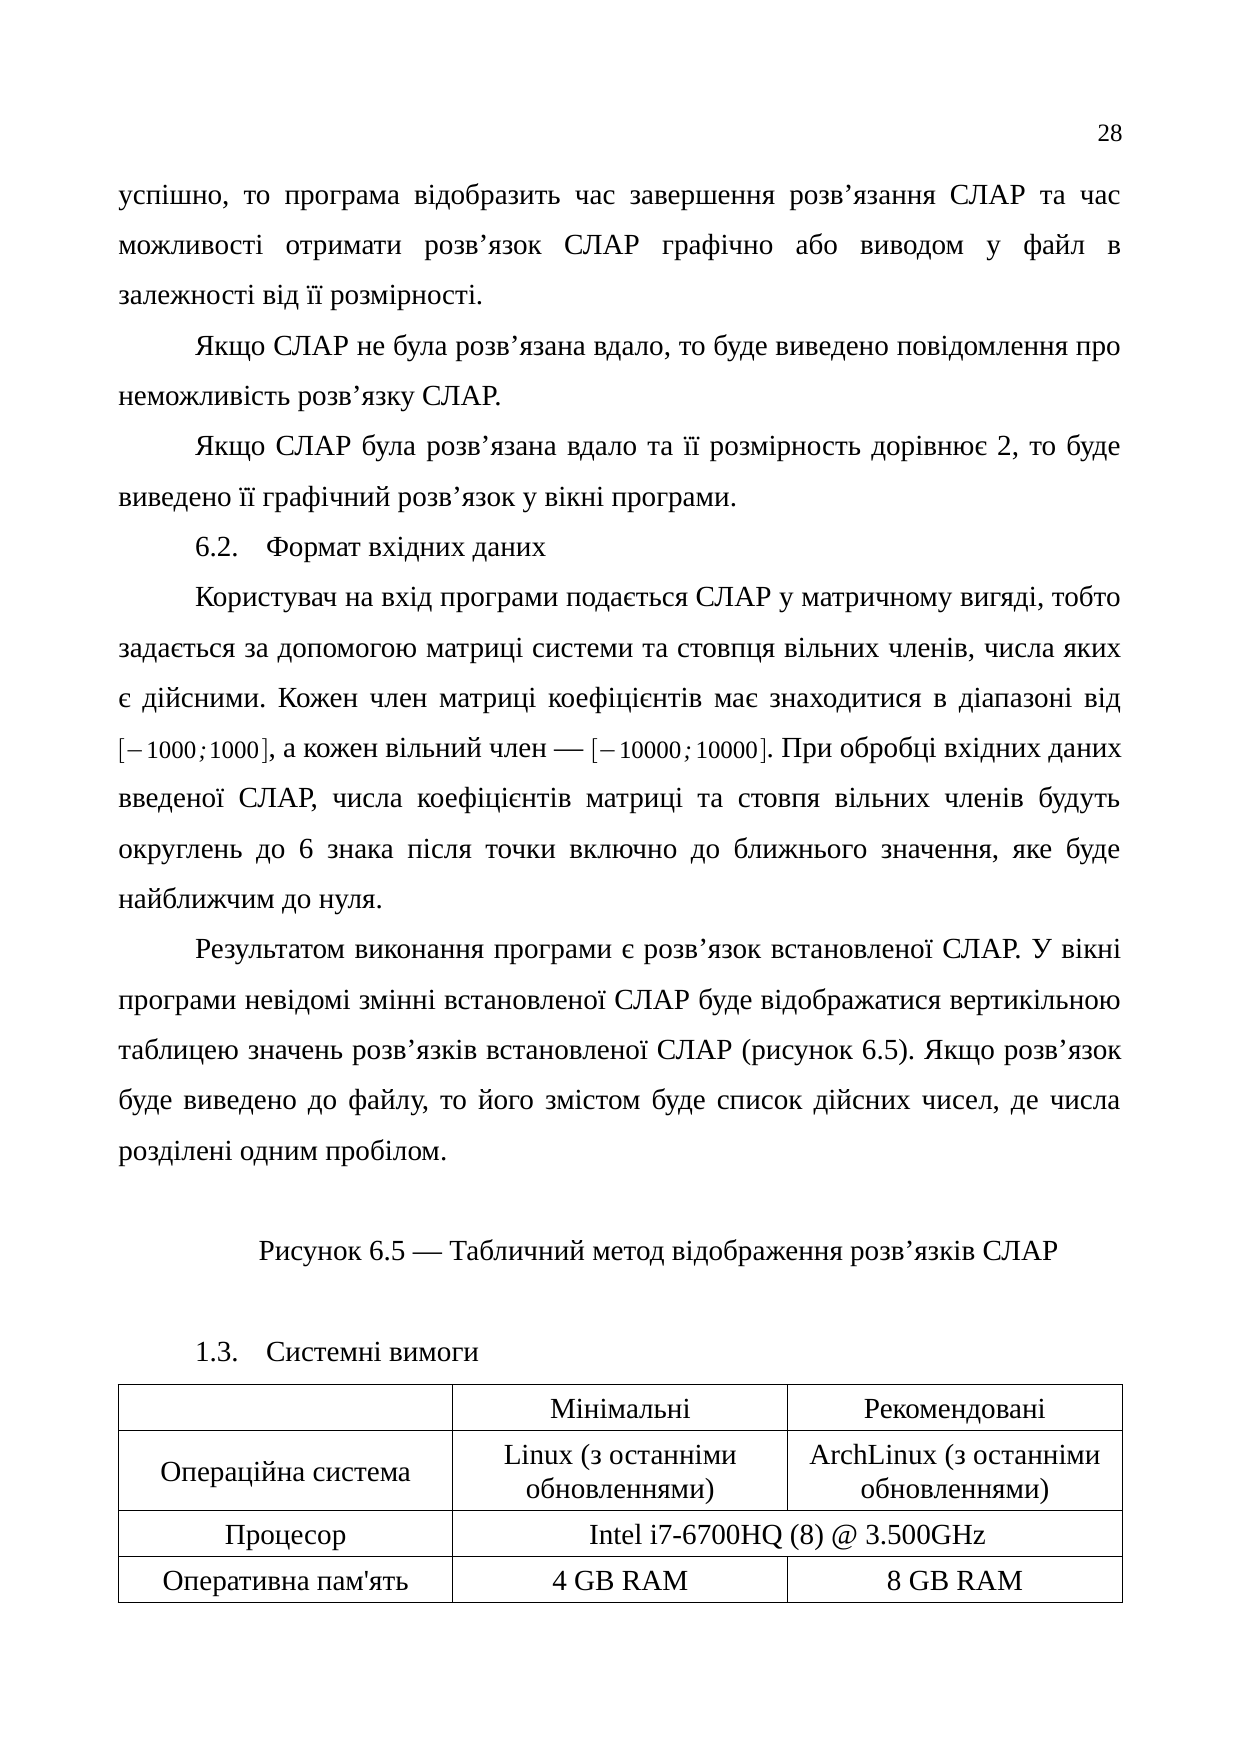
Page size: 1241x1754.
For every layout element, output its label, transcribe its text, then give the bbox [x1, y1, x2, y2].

table_cell ArchLinux (з останніми обновленнями) [788, 1431, 1122, 1510]
text 1.3. Системні вимоги [118, 1334, 1122, 1368]
table_cell Процесор [119, 1511, 452, 1556]
text Результатом виконання програми є розв’язок встановленої СЛАР. У вікні програми невідомі змінні встановленої СЛАР буде відображатися вертикільною таблицею значень розв’язків встановленої СЛАР (рисунок 6.5). Якщо розв’язок буде виведено до файлу, то його змістом буде список дійсних чисел, де числа розділені одним пробілом. [118, 932, 1122, 1166]
table_cell Операційна система [119, 1431, 452, 1510]
text Користувач на вхід програми подається СЛАР у матричному вигяді, тобто задається за допомогою матриці системи та стовпця вільних членів, числа яких є дійсними. Кожен член матриці коефіцієнтів має знаходитися в діапазоні від , а кожен вільний член — . При обробці вхідних даних введеної СЛАР, числа коефіцієнтів матриці та стовпя вільних членів будуть округлень до 6 знака після точки включно до ближнього значення, яке буде найближчим до нуля. [118, 579, 1122, 915]
text Якщо СЛАР не була розв’язана вдало, то буде виведено повідомлення про неможливість розв’язку СЛАР. [118, 328, 1122, 412]
table_cell Оперативна пам'ять [119, 1557, 452, 1602]
table_header Рекомендовані [788, 1385, 1122, 1430]
table_cell 8 GB RAM [788, 1557, 1122, 1602]
table_header [119, 1385, 452, 1430]
table_header Мінімальні [453, 1385, 787, 1430]
text успішно, то програма відобразить час завершення розв’язання СЛАР та час можливості отримати розв’язок СЛАР графічно або виводом у файл в залежності від її розмірності. [118, 177, 1122, 311]
table_cell 4 GB RAM [453, 1557, 787, 1602]
text Якщо СЛАР була розв’язана вдало та її розмірность дорівнює 2, то буде виведено її графічний розв’язок у вікні програми. [118, 428, 1122, 512]
text Рисунок 6.5 — Табличний метод відображення розв’язків СЛАР [118, 1233, 1122, 1267]
table_cell Intel i7-6700HQ (8) @ 3.500GHz [453, 1511, 1122, 1556]
table_cell Linux (з останніми обновленнями) [453, 1431, 787, 1510]
text 6.2. Формат вхідних даних [118, 529, 1122, 563]
